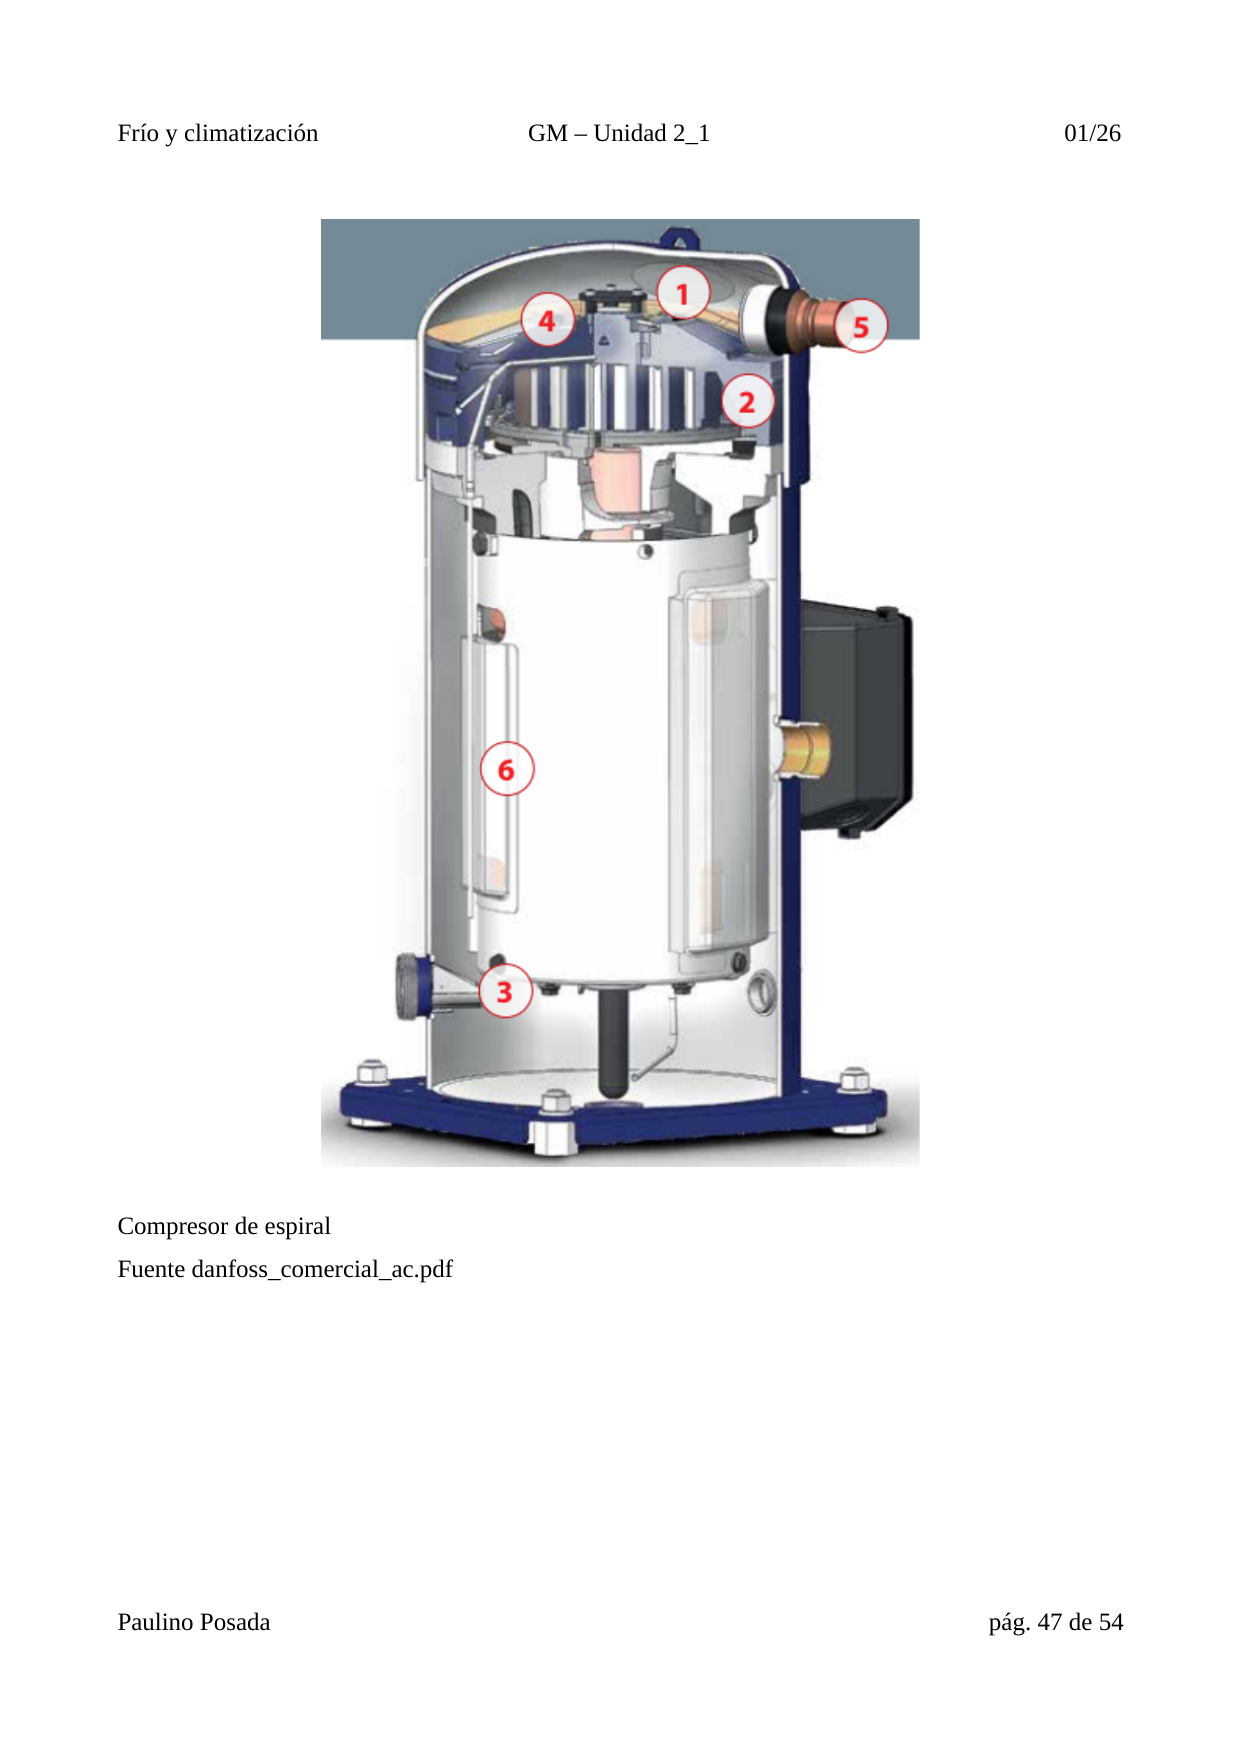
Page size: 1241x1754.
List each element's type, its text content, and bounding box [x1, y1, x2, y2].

picture [321, 219, 920, 1167]
text Compresor de espiral [117, 1211, 1123, 1240]
text Fuente danfoss_comercial_ac.pdf [117, 1254, 1123, 1283]
